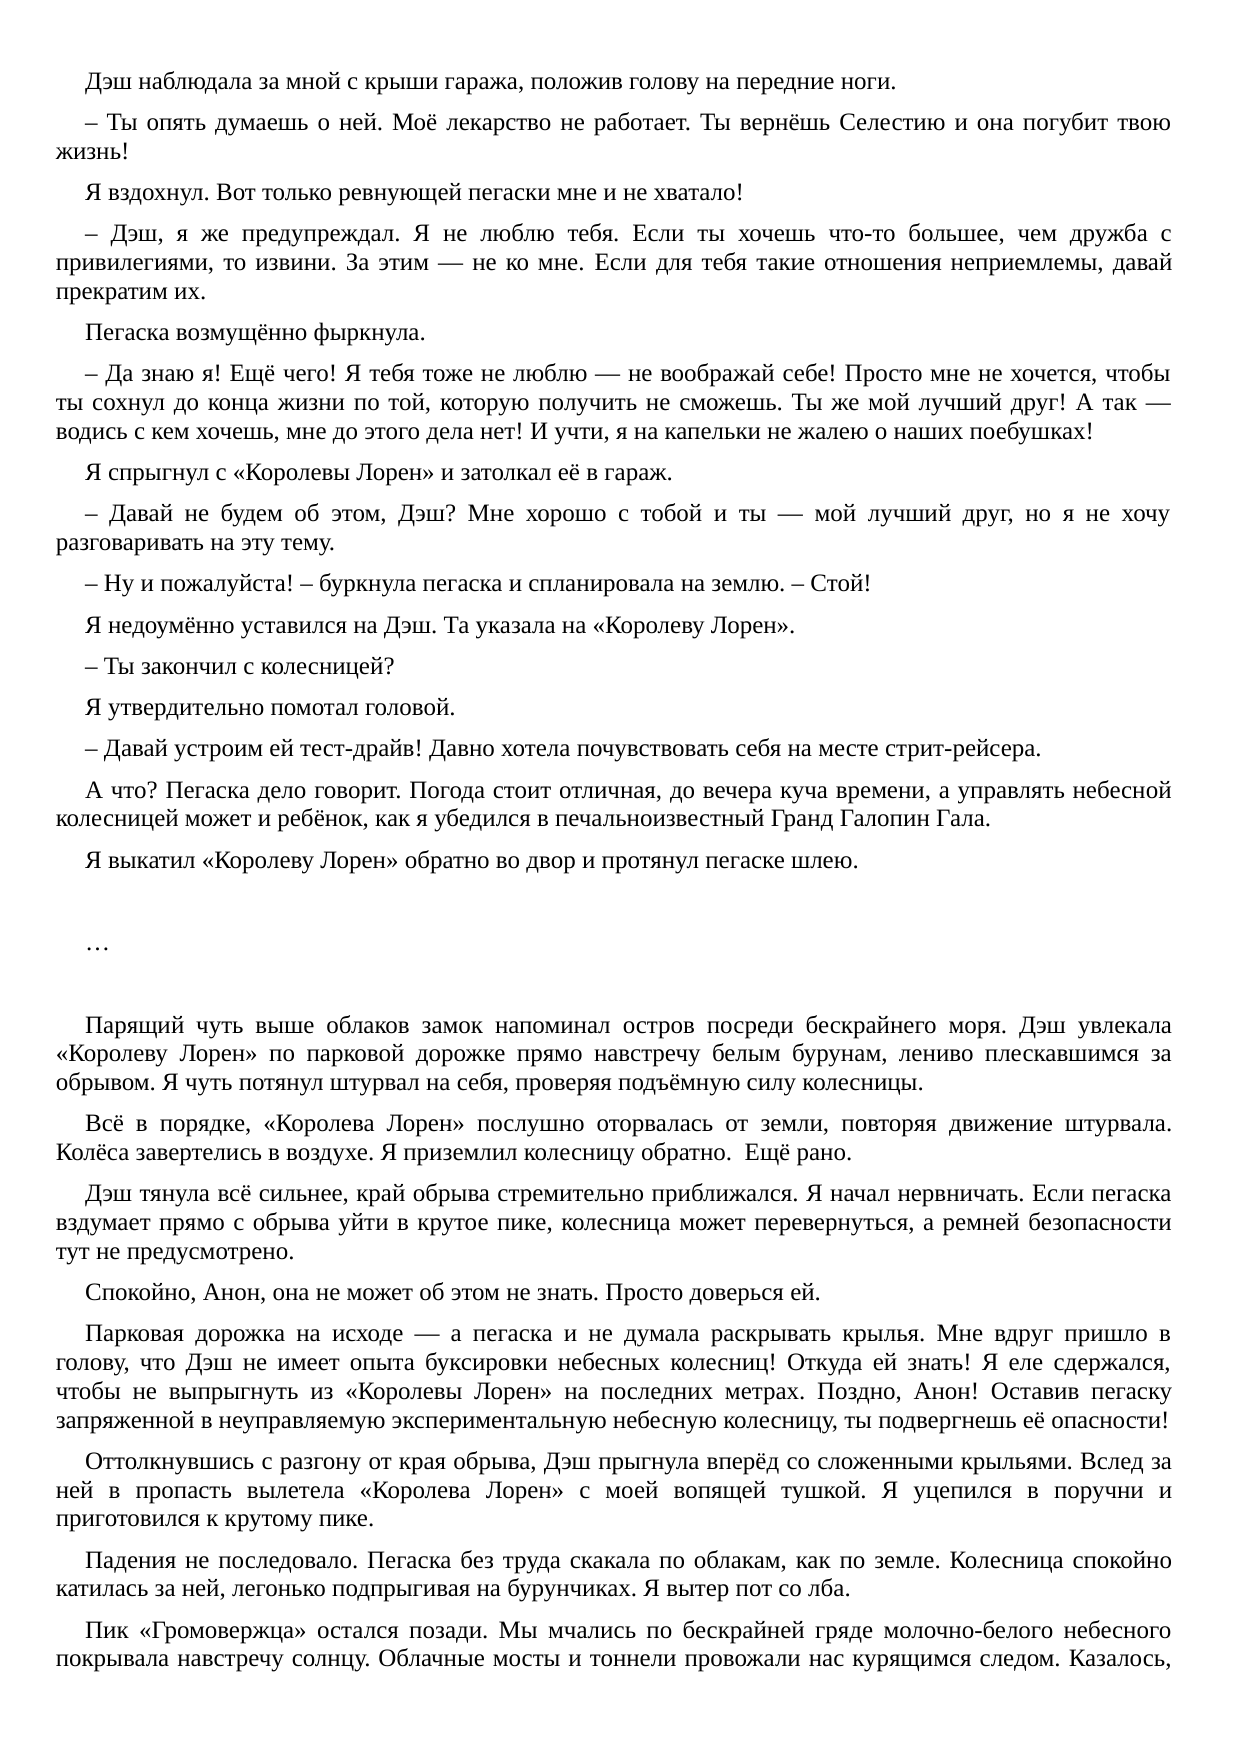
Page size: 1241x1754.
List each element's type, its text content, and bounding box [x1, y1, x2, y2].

text Падения не последовало. Пегаска без труда скакала по облакам, как по земле. Колесница спокойно катилась за ней, легонько подпрыгивая на бурунчиках. Я вытер пот со лба. [56, 1545, 1173, 1602]
text Дэш тянула всё сильнее, край обрыва стремительно приближался. Я начал нервничать. Если пегаска вздумает прямо с обрыва уйти в крутое пике, колесница может перевернуться, а ремней безопасности тут не предусмотрено. [56, 1178, 1173, 1265]
text … [56, 927, 1173, 956]
text – Да знаю я! Ещё чего! Я тебя тоже не люблю — не воображай себе! Просто мне не хочется, чтобы ты сохнул до конца жизни по той, которую получить не сможешь. Ты же мой лучший друг! А так — водись с кем хочешь, мне до этого дела нет! И учти, я на капельки не жалею о наших поебушках! [56, 358, 1173, 445]
text Я недоумённо уставился на Дэш. Та указала на «Королеву Лорен». [56, 610, 1173, 638]
text Я спрыгнул с «Королевы Лорен» и затолкал её в гараж. [56, 457, 1173, 486]
text – Ты закончил с колесницей? [56, 651, 1173, 680]
text Парящий чуть выше облаков замок напоминал остров посреди бескрайнего моря. Дэш увлекала «Королеву Лорен» по парковой дорожке прямо навстречу белым бурунам, лениво плескавшимся за обрывом. Я чуть потянул штурвал на себя, проверяя подъёмную силу колесницы. [56, 1010, 1173, 1096]
text Я выкатил «Королеву Лорен» обратно во двор и протянул пегаске шлею. [56, 845, 1173, 873]
text Пегаска возмущённо фыркнула. [56, 317, 1173, 346]
text – Дэш, я же предупреждал. Я не люблю тебя. Если ты хочешь что-то большее, чем дружба с привилегиями, то извини. За этим — не ко мне. Если для тебя такие отношения неприемлемы, давай прекратим их. [56, 218, 1173, 305]
text – Ну и пожалуйста! – буркнула пегаска и спланировала на землю. – Стой! [56, 568, 1173, 597]
text Я вздохнул. Вот только ревнующей пегаски мне и не хватало! [56, 177, 1173, 206]
text Парковая дорожка на исходе — а пегаска и не думала раскрывать крылья. Мне вдруг пришло в голову, что Дэш не имеет опыта буксировки небесных колесниц! Откуда ей знать! Я еле сдержался, чтобы не выпрыгнуть из «Королевы Лорен» на последних метрах. Поздно, Анон! Оставив пегаску запряженной в неуправляемую экспериментальную небесную колесницу, ты подвергнешь её опасности! [56, 1318, 1173, 1433]
text – Давай не будем об этом, Дэш? Мне хорошо с тобой и ты — мой лучший друг, но я не хочу разговаривать на эту тему. [56, 498, 1173, 556]
text Спокойно, Анон, она не может об этом не знать. Просто доверься ей. [56, 1277, 1173, 1306]
text Оттолкнувшись с разгону от края обрыва, Дэш прыгнула вперёд со сложенными крыльями. Вслед за ней в пропасть вылетела «Королева Лорен» с моей вопящей тушкой. Я уцепился в поручни и приготовился к крутому пике. [56, 1446, 1173, 1532]
text Пик «Громовержца» остался позади. Мы мчались по бескрайней гряде молочно-белого небесного покрывала навстречу солнцу. Облачные мосты и тоннели провожали нас курящимся следом. Казалось, [56, 1615, 1173, 1672]
text Дэш наблюдала за мной с крыши гаража, положив голову на передние ноги. [56, 66, 1173, 95]
text – Ты опять думаешь о ней. Моё лекарство не работает. Ты вернёшь Селестию и она погубит твою жизнь! [56, 107, 1173, 165]
text А что? Пегаска дело говорит. Погода стоит отличная, до вечера куча времени, а управлять небесной колесницей может и ребёнок, как я убедился в печальноизвестный Гранд Галопин Гала. [56, 775, 1173, 832]
text – Давай устроим ей тест-драйв! Давно хотела почувствовать себя на месте стрит-рейсера. [56, 733, 1173, 762]
text Я утвердительно помотал головой. [56, 692, 1173, 721]
text Всё в порядке, «Королева Лорен» послушно оторвалась от земли, повторяя движение штурвала. Колёса завертелись в воздухе. Я приземлил колесницу обратно. Ещё рано. [56, 1108, 1173, 1166]
